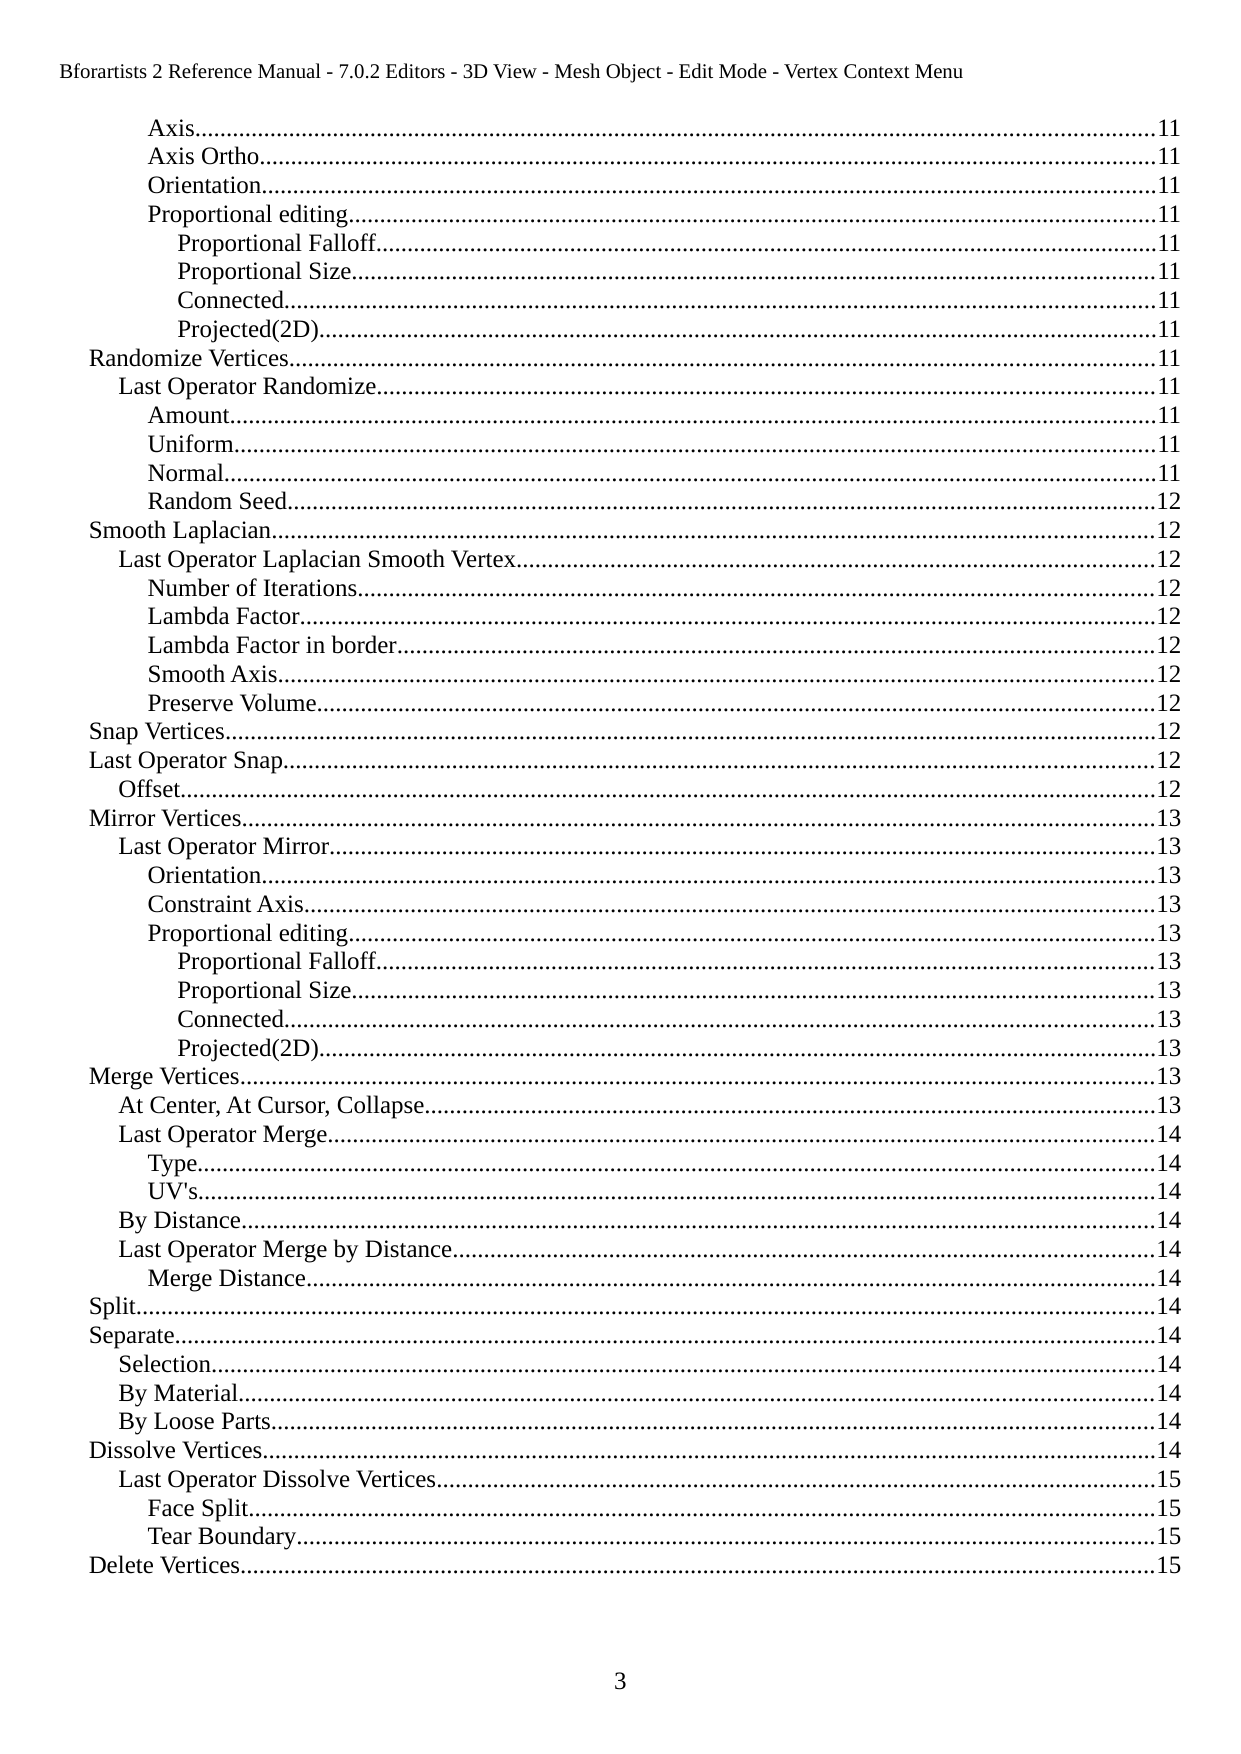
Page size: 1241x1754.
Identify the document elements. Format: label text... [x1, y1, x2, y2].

text Last Operator Merge by Distance 14 [118, 1234, 1181, 1263]
text Offset 12 [118, 774, 1181, 803]
text Uniform 11 [147, 429, 1181, 458]
text Number of Iterations 12 [147, 573, 1181, 601]
text By Material 14 [118, 1378, 1181, 1406]
text Last Operator Dissolve Vertices 15 [118, 1464, 1181, 1493]
text Selection 14 [118, 1349, 1181, 1378]
text Projected(2D) 13 [177, 1033, 1181, 1061]
text Last Operator Mirror 13 [118, 831, 1181, 860]
text Split 14 [88, 1291, 1181, 1320]
text Proportional Falloff 13 [177, 946, 1181, 975]
text Preserve Volume 12 [147, 688, 1181, 716]
text Orientation 13 [147, 860, 1181, 889]
text Projected(2D) 11 [177, 314, 1181, 343]
text At Center, At Cursor, Collapse 13 [118, 1090, 1181, 1119]
text Lambda Factor in border 12 [147, 630, 1181, 659]
text Proportional Size 13 [177, 975, 1181, 1004]
text Face Split 15 [147, 1493, 1181, 1521]
text Connected 13 [177, 1004, 1181, 1033]
text Proportional Size 11 [177, 256, 1181, 285]
text Dissolve Vertices 14 [88, 1435, 1181, 1464]
text Random Seed 12 [147, 486, 1181, 515]
text UV's 14 [147, 1176, 1181, 1205]
text By Loose Parts 14 [118, 1406, 1181, 1435]
text Normal 11 [147, 458, 1181, 486]
text Lambda Factor 12 [147, 601, 1181, 630]
text Axis 11 [147, 113, 1181, 141]
text Delete Vertices 15 [88, 1550, 1181, 1579]
text Proportional Falloff 11 [177, 228, 1181, 256]
text Orientation 11 [147, 170, 1181, 199]
text Smooth Axis 12 [147, 659, 1181, 688]
text Connected 11 [177, 285, 1181, 314]
text Proportional editing 11 [147, 199, 1181, 228]
text Amount 11 [147, 400, 1181, 429]
text Last Operator Randomize 11 [118, 371, 1181, 400]
text Constraint Axis 13 [147, 889, 1181, 918]
text Smooth Laplacian 12 [88, 515, 1181, 544]
text Proportional editing 13 [147, 918, 1181, 946]
text Last Operator Laplacian Smooth Vertex 12 [118, 544, 1181, 573]
text Separate 14 [88, 1320, 1181, 1349]
text Tear Boundary 15 [147, 1521, 1181, 1550]
text Last Operator Merge 14 [118, 1119, 1181, 1148]
text Type 14 [147, 1148, 1181, 1176]
text Mirror Vertices 13 [88, 803, 1181, 831]
text By Distance 14 [118, 1205, 1181, 1234]
text Snap Vertices 12 [88, 716, 1181, 745]
text Randomize Vertices 11 [88, 343, 1181, 371]
text Merge Distance 14 [147, 1263, 1181, 1291]
text Axis Ortho 11 [147, 141, 1181, 170]
text Merge Vertices 13 [88, 1061, 1181, 1090]
text Last Operator Snap 12 [88, 745, 1181, 774]
